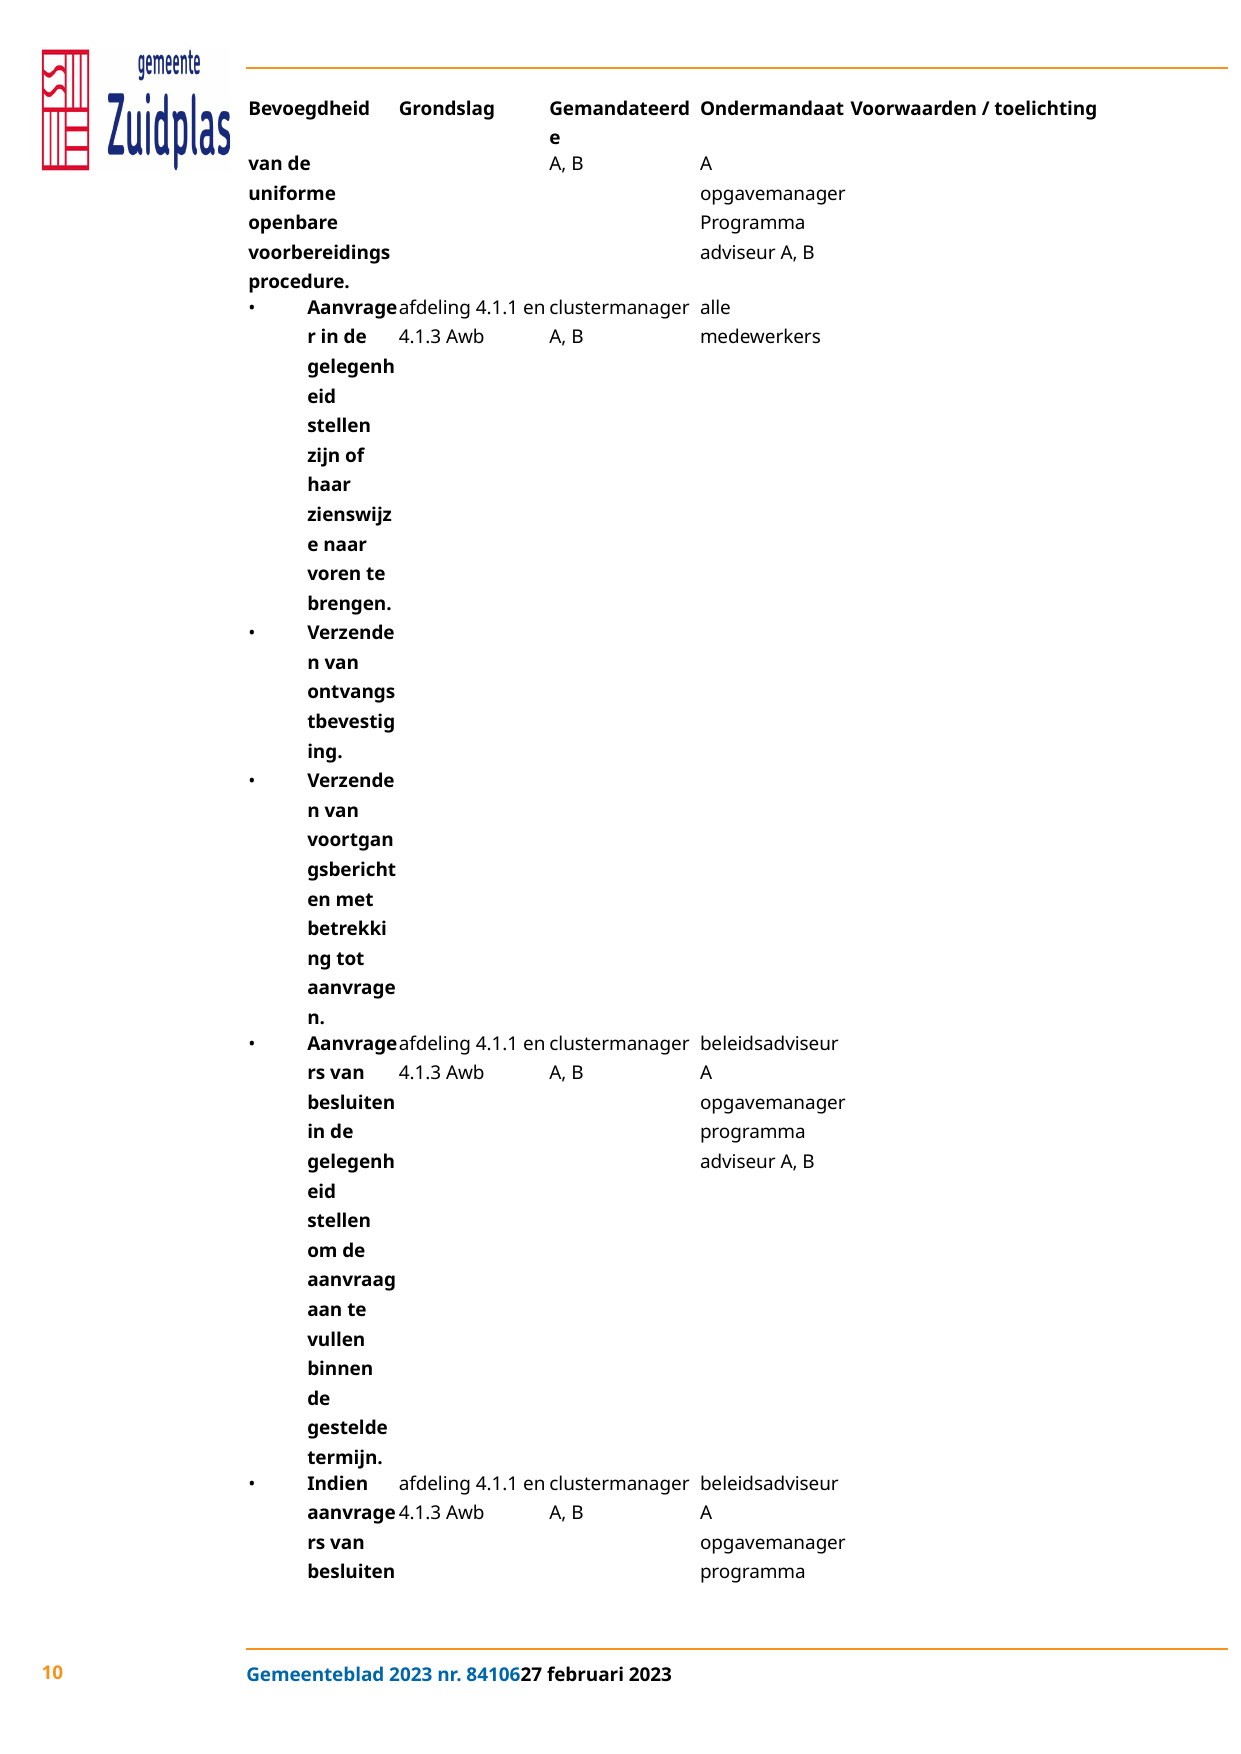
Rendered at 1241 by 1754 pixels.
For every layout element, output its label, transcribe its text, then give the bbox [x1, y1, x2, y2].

table_header Voorwaarden / toelichting [850, 95, 1152, 150]
table_cell beleidsadviseur A opgavemanager programma adviseur A, B [700, 1030, 850, 1470]
table_cell Indien aanvragers van besluiten [248, 1470, 398, 1584]
table_cell van de uniforme openbare voorbereidingsprocedure. [248, 150, 398, 294]
table_header Bevoegdheid [248, 95, 398, 150]
table_header Gemandateerde [549, 95, 700, 150]
table_cell afdeling 4.1.1 en 4.1.3 Awb [399, 1470, 549, 1584]
table_cell afdeling 4.1.1 en 4.1.3 Awb [399, 1030, 549, 1470]
table_cell Aanvragers van besluiten in de gelegenheid stellen om de aanvraag aan te vullen binnen de gestelde termijn. [248, 1030, 398, 1470]
table_cell A opgavemanager Programma adviseur A, B [700, 150, 850, 294]
table_cell A, B [549, 150, 700, 294]
table_cell Aanvrager in de gelegenheid stellen zijn of haar zienswijze naar voren te brengen. Verzenden van ontvangstbevestiging. Verzenden van voortgangsberichten met betrekking tot aanvragen. [248, 294, 398, 1030]
table_cell beleidsadviseur A opgavemanager programma [700, 1470, 850, 1584]
table_cell afdeling 4.1.1 en 4.1.3 Awb [399, 294, 549, 1030]
table_header Ondermandaat [700, 95, 850, 150]
table_cell clustermanager A, B [549, 1470, 700, 1584]
table_cell [850, 150, 1152, 294]
table_cell [850, 1030, 1152, 1470]
table_header Grondslag [399, 95, 549, 150]
picture [41, 47, 231, 172]
table_cell [850, 294, 1152, 1030]
table_cell [399, 150, 549, 294]
table_cell clustermanager A, B [549, 294, 700, 1030]
table_cell [850, 1470, 1152, 1584]
table_cell clustermanager A, B [549, 1030, 700, 1470]
table_cell alle medewerkers [700, 294, 850, 1030]
